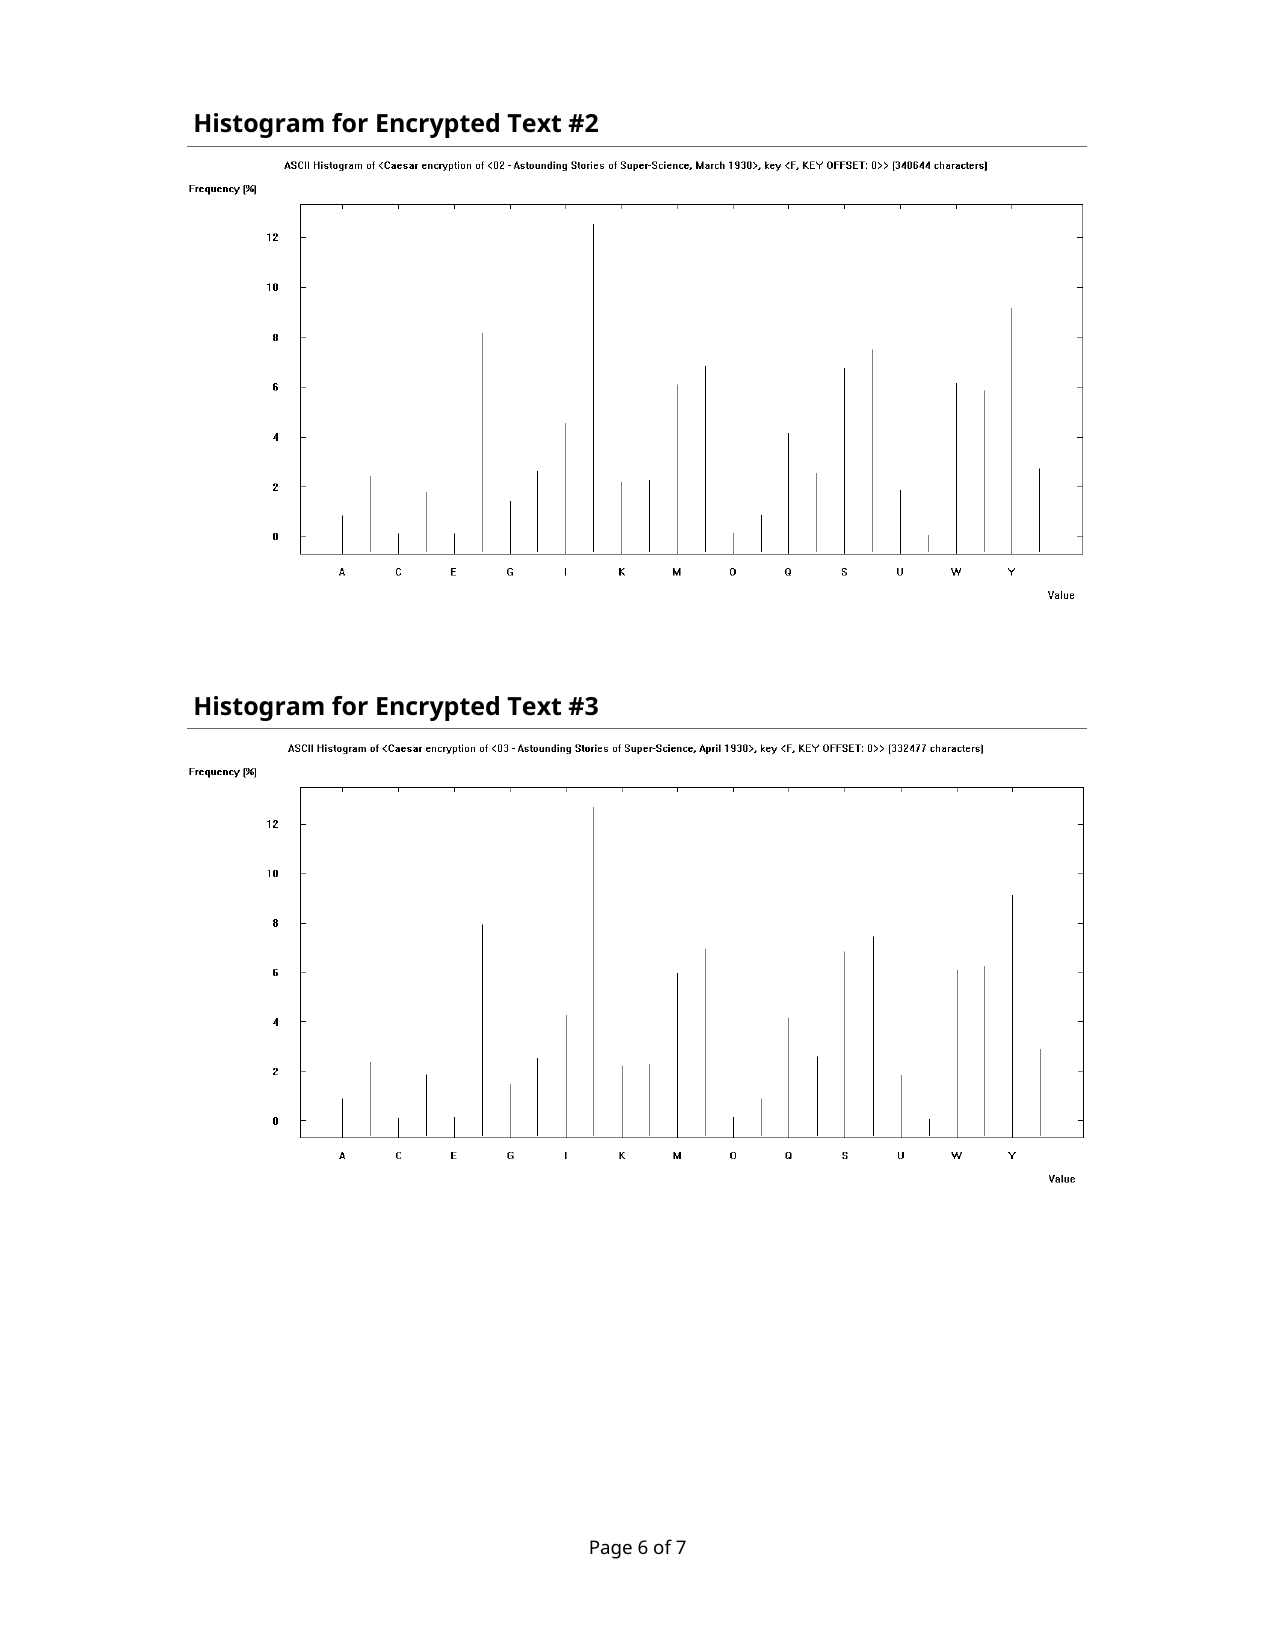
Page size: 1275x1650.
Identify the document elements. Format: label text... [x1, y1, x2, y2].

picture [187, 159, 1088, 602]
subtitle Histogram for Encrypted Text #3 [187, 683, 1087, 728]
subtitle Histogram for Encrypted Text #2 [187, 100, 1087, 146]
picture [187, 742, 1088, 1186]
